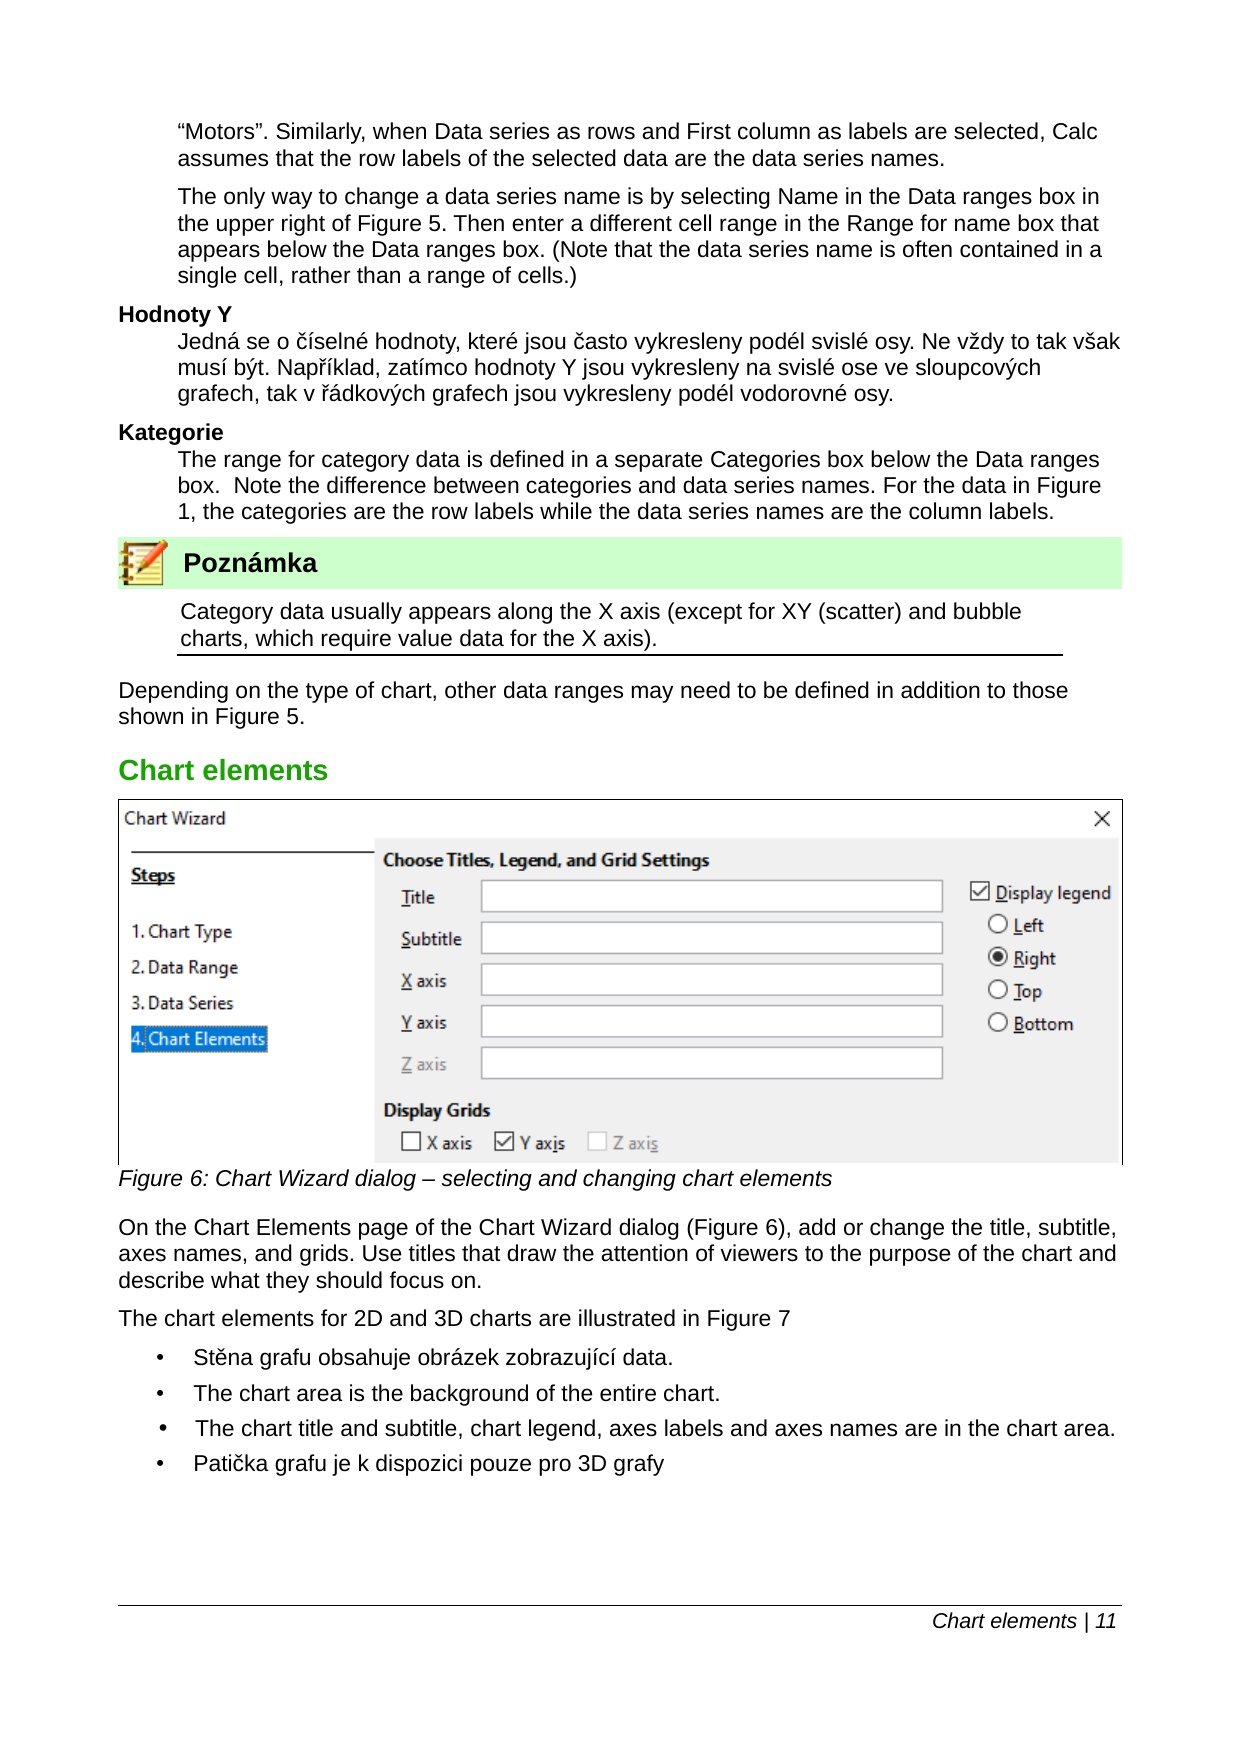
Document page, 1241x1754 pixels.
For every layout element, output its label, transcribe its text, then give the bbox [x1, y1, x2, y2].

list Stěna grafu obsahuje obrázek zobrazující data. [156, 1344, 1122, 1371]
text Figure 6: Chart Wizard dialog – selecting and changing chart elements [118, 1163, 1122, 1192]
text The chart elements for 2D and 3D charts are illustrated in Figure 7 [118, 1305, 1122, 1332]
text The only way to change a data series name is by selecting Name in the Data ranges box in the upper right of Figure 5. Then enter a different cell range in the Range for name box that appears below the Data ranges box. (Note that the data series name is often contained in a single cell, rather than a range of cells.) [177, 183, 1122, 289]
list Patička grafu je k dispozici pouze pro 3D grafy [156, 1450, 1122, 1477]
text Depending on the type of chart, other data ranges may need to be defined in addition to those shown in Figure 5. [118, 677, 1122, 730]
text Hodnoty Y [118, 301, 1122, 328]
text On the Chart Elements page of the Chart Wizard dialog (Figure 6), add or change the title, subtitle, axes names, and grids. Use titles that draw the attention of viewers to the purpose of the chart and describe what they should focus on. [118, 1214, 1122, 1293]
picture [121, 801, 1119, 1163]
text Jedná se o číselné hodnoty, které jsou často vykresleny podél svislé osy. Ne vždy to tak však musí být. Například, zatímco hodnoty Y jsou vykresleny na svislé ose ve sloupcových grafech, tak v řádkových grafech jsou vykresleny podél vodorovné osy. [177, 328, 1122, 407]
text Category data usually appears along the X axis (except for XY (scatter) and bubble charts, which require value data for the X axis). [177, 595, 1063, 654]
list The chart area is the background of the entire chart. [156, 1379, 1122, 1406]
subtitle Poznámka [118, 537, 1122, 589]
text Kategorie [118, 419, 1122, 446]
picture [119, 538, 170, 589]
subtitle Chart elements [118, 753, 1122, 787]
list The chart title and subtitle, chart legend, axes labels and axes names are in the chart area. [156, 1415, 1122, 1442]
text “Motors”. Similarly, when Data series as rows and First column as labels are selected, Calc assumes that the row labels of the selected data are the data series names. [177, 118, 1122, 171]
text The range for category data is defined in a separate Categories box below the Data ranges box. Note the difference between categories and data series names. For the data in Figure 1, the categories are the row labels while the data series names are the column labels. [177, 446, 1122, 524]
